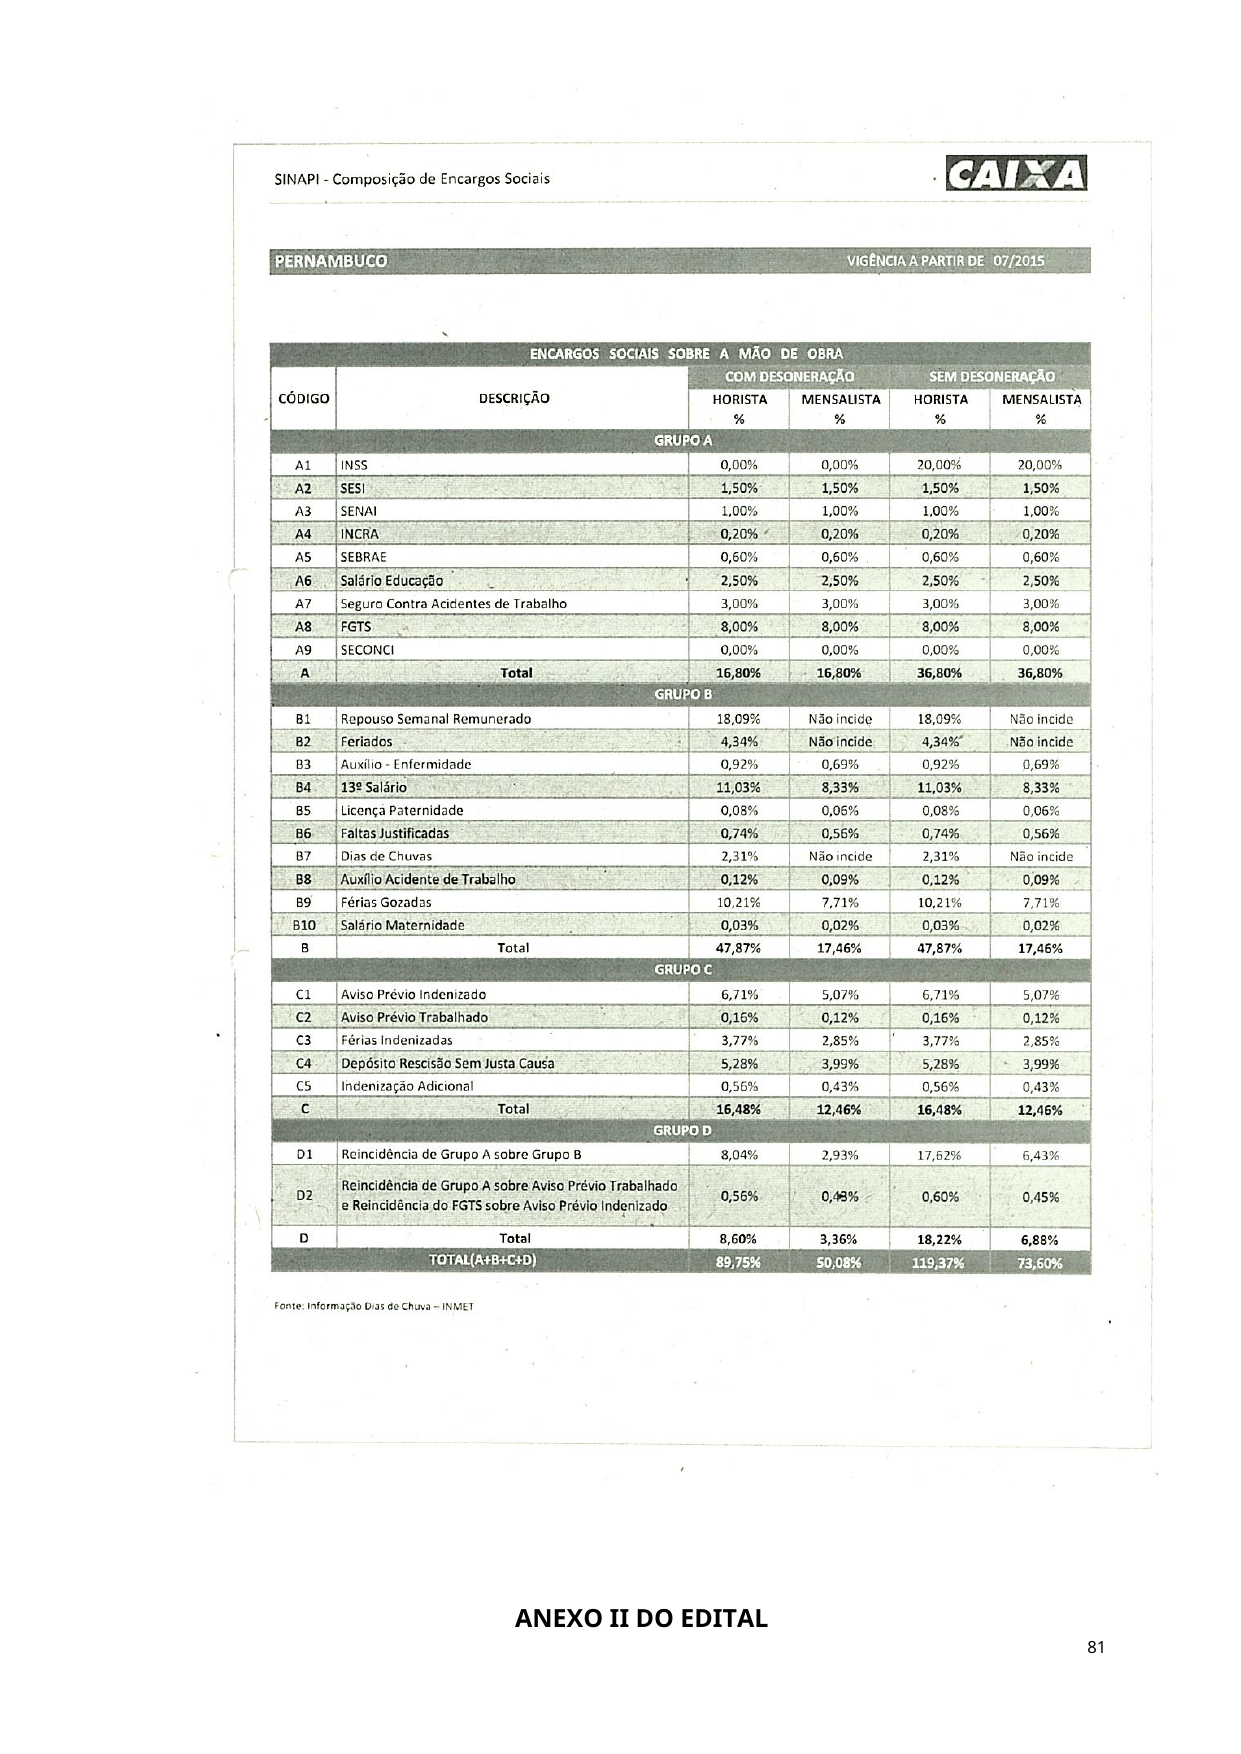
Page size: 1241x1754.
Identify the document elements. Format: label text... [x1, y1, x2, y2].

text ANEXO II DO EDITAL [177, 1600, 1106, 1634]
